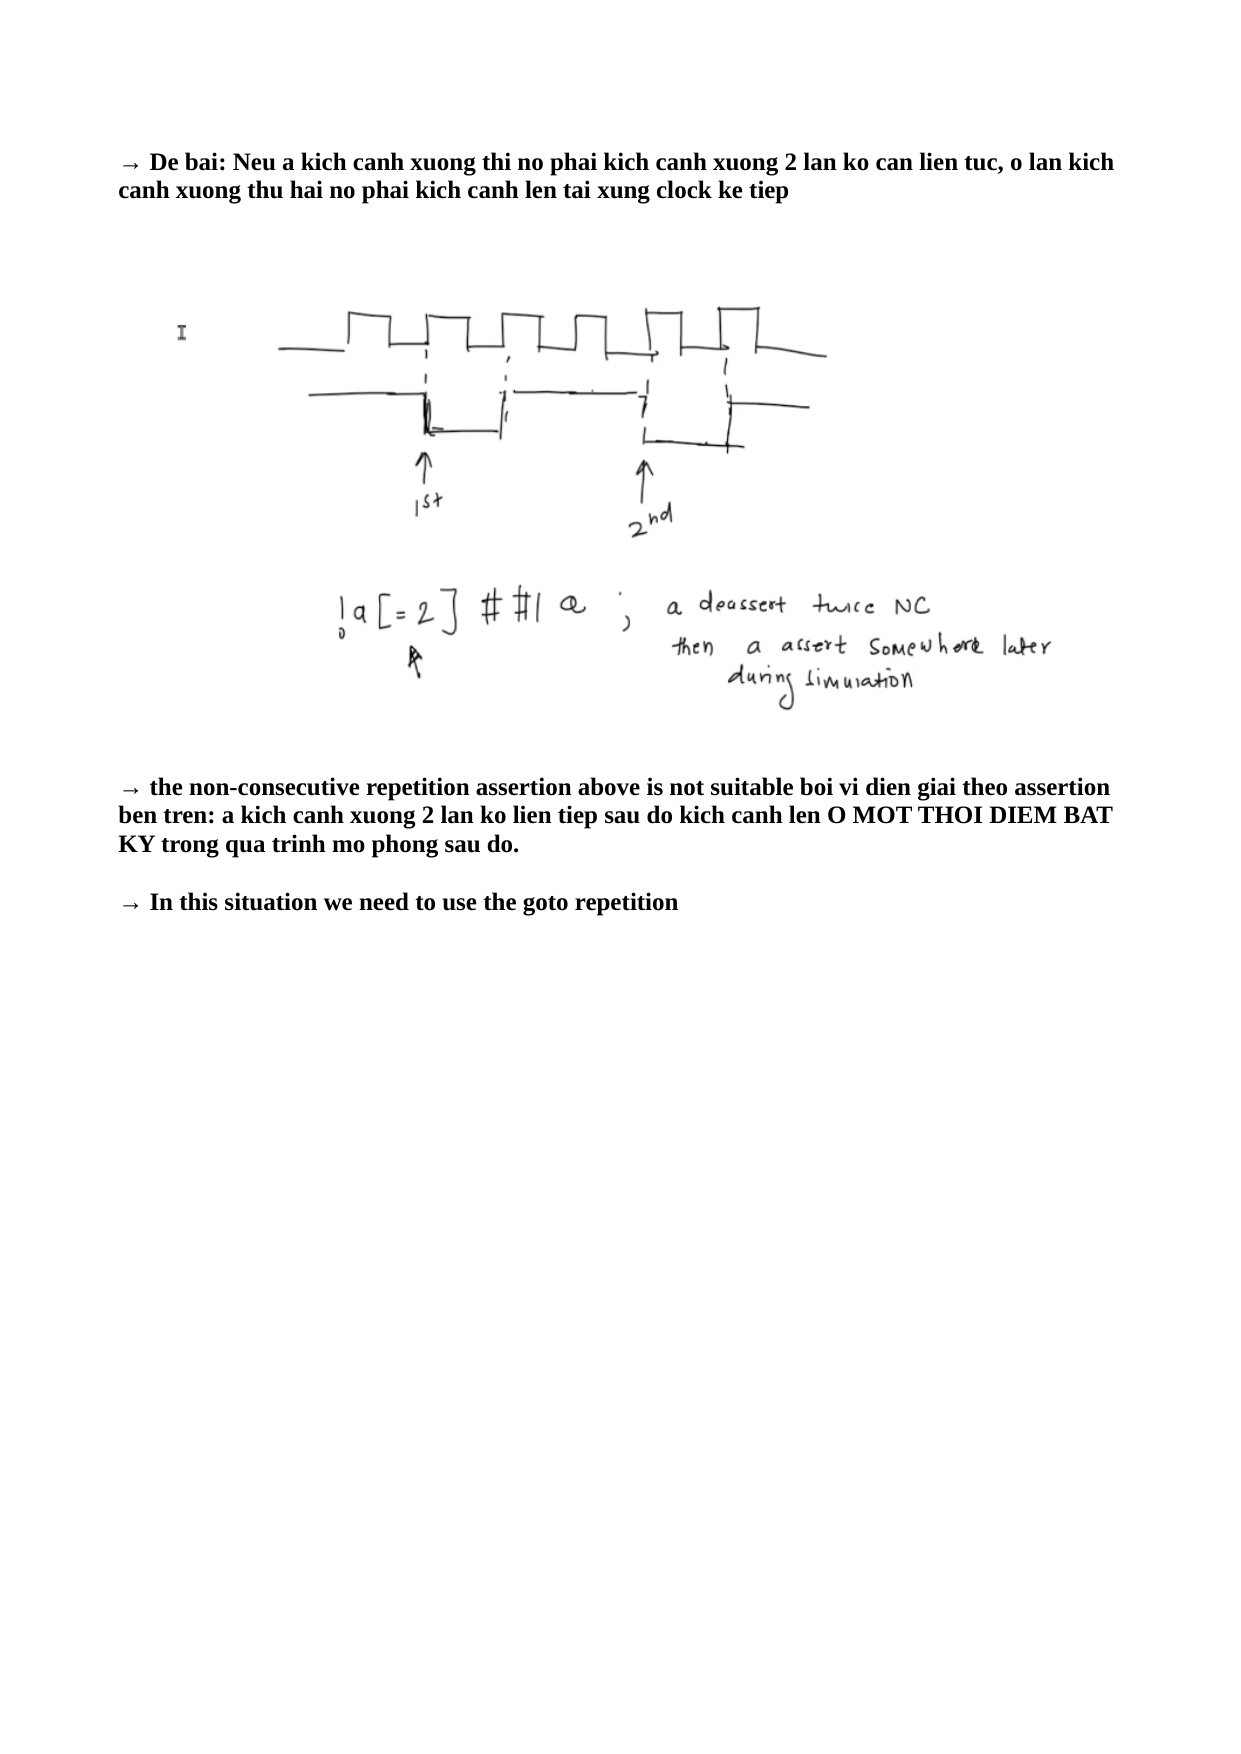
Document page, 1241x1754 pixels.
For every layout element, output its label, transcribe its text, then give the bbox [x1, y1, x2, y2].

picture [118, 290, 1123, 715]
text → In this situation we need to use the goto repetition [118, 887, 1122, 915]
text → De bai: Neu a kich canh xuong thi no phai kich canh xuong 2 lan ko can lien tuc, o lan kich canh xuong thu hai no phai kich canh len tai xung clock ke tiep [118, 118, 1122, 262]
text → the non-consecutive repetition assertion above is not suitable boi vi dien giai theo assertion ben tren: a kich canh xuong 2 lan ko lien tiep sau do kich canh len O MOT THOI DIEM BAT KY trong qua trinh mo phong sau do. [118, 772, 1122, 858]
